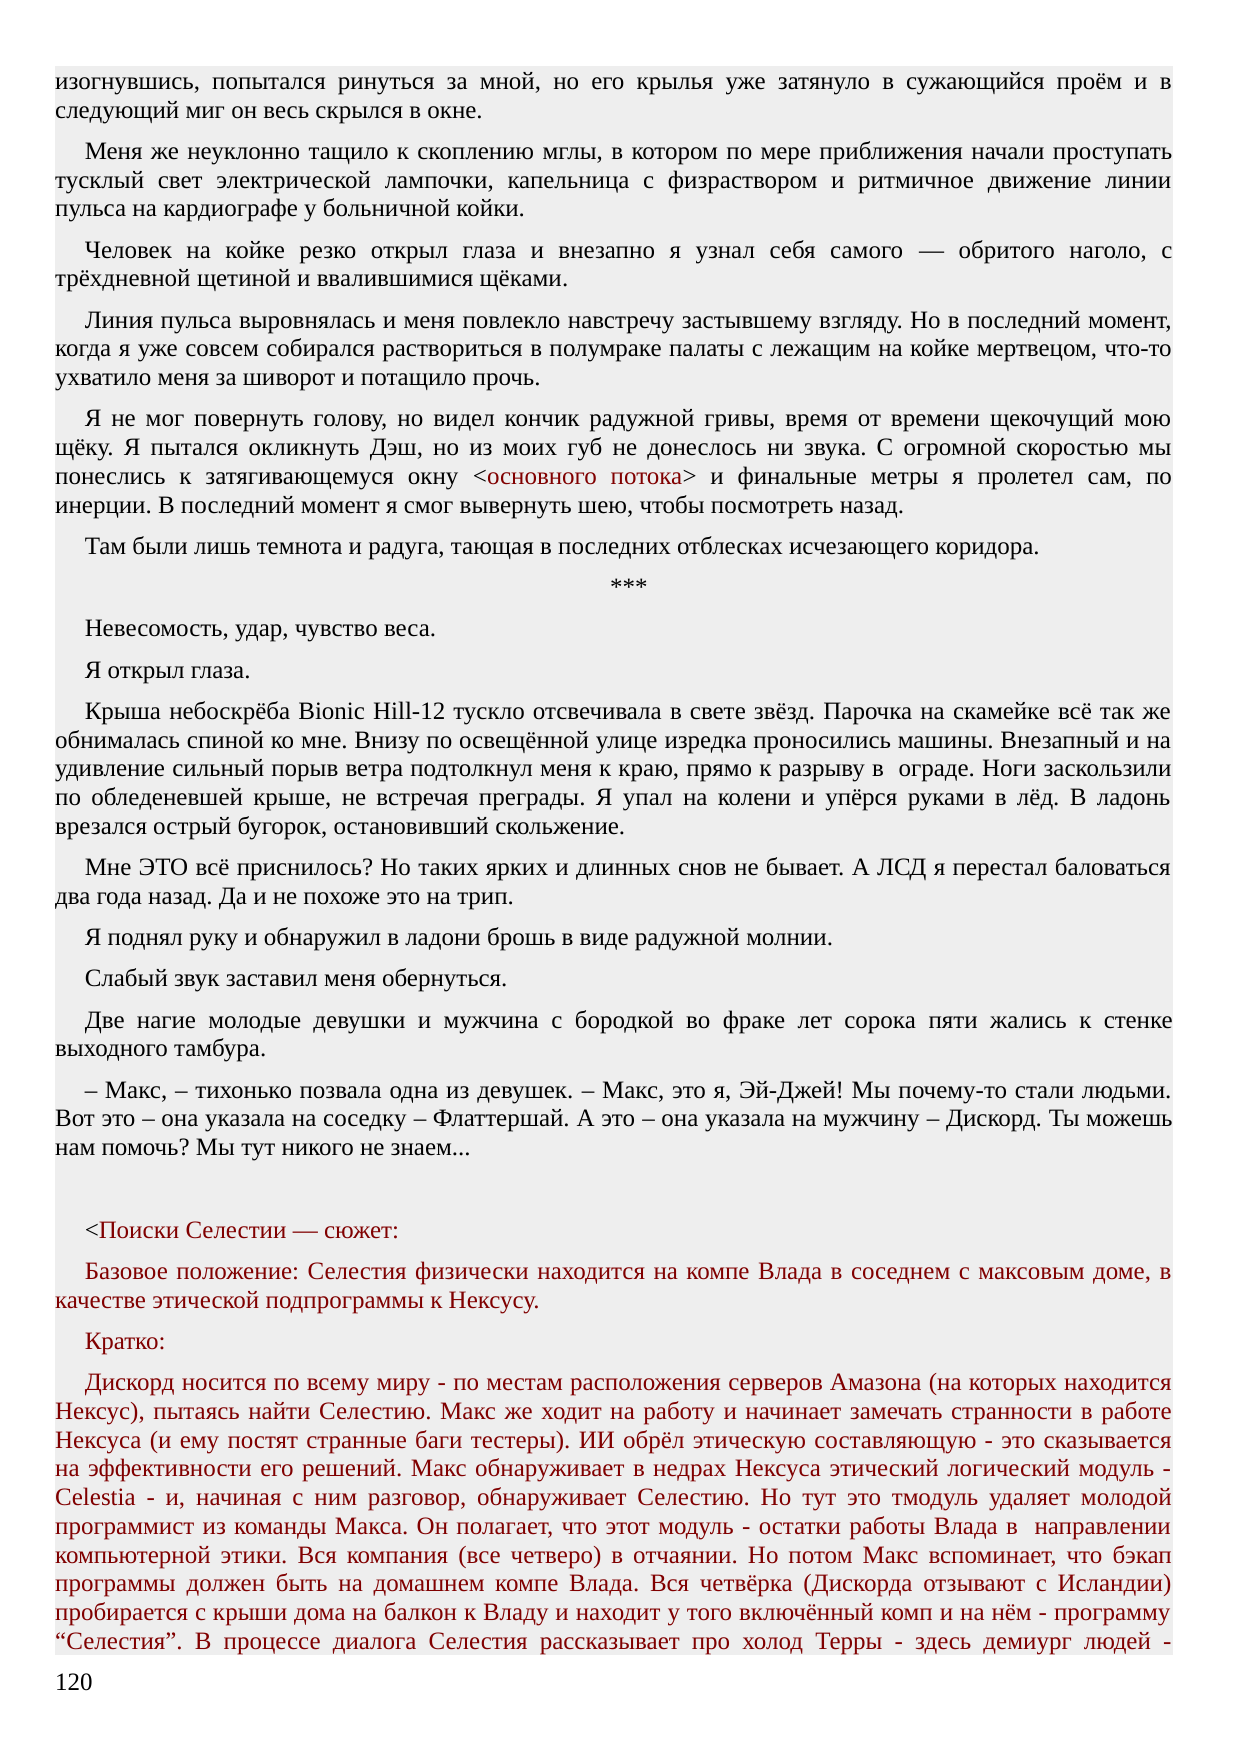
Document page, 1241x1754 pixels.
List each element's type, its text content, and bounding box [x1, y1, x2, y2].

text Две нагие молодые девушки и мужчина с бородкой во фраке лет сорока пяти жались к стенке выходного тамбура. [55, 1005, 1173, 1062]
text Там были лишь темнота и радуга, тающая в последних отблесках исчезающего коридора. [55, 531, 1173, 560]
text – Макс, – тихонько позвала одна из девушек. – Макс, это я, Эй-Джей! Мы почему-то стали людьми. Вот это – она указала на соседку – Флаттершай. А это – она указала на мужчину – Дискорд. Ты можешь нам помочь? Мы тут никого не знаем... [55, 1075, 1173, 1161]
text Я не мог повернуть голову, но видел кончик радужной гривы, время от времени щекочущий мою щёку. Я пытался окликнуть Дэш, но из моих губ не донеслось ни звука. С огромной скоростью мы понеслись к затягивающемуся окну <основного потока> и финальные метры я пролетел сам, по инерции. В последний момент я смог вывернуть шею, чтобы посмотреть назад. [55, 403, 1173, 518]
text Я открыл глаза. [55, 655, 1173, 683]
text Я поднял руку и обнаружил в ладони брошь в виде радужной молнии. [55, 922, 1173, 951]
text Кратко: [55, 1326, 1173, 1355]
text <Поиски Селестии — сюжет: [55, 1215, 1173, 1243]
text изогнувшись, попытался ринуться за мной, но его крылья уже затянуло в сужающийся проём и в следующий миг он весь скрылся в окне. [55, 66, 1173, 123]
text Базовое положение: Селестия физически находится на компе Влада в соседнем с максовым доме, в качестве этической подпрограммы к Нексусу. [55, 1256, 1173, 1313]
text Линия пульса выровнялась и меня повлекло навстречу застывшему взгляду. Но в последний момент, когда я уже совсем собирался раствориться в полумраке палаты с лежащим на койке мертвецом, что-то ухватило меня за шиворот и потащило прочь. [55, 305, 1173, 391]
text Слабый звук заставил меня обернуться. [55, 963, 1173, 992]
text *** [55, 572, 1173, 601]
text Невесомость, удар, чувство веса. [55, 613, 1173, 642]
text Дискорд носится по всему миру - по местам расположения серверов Амазона (на которых находится Нексус), пытаясь найти Селестию. Макс же ходит на работу и начинает замечать странности в работе Нексуса (и ему постят странные баги тестеры). ИИ обрёл этическую составляющую - это сказывается на эффективности его решений. Макс обнаруживает в недрах Нексуса этический логический модуль - Celestia - и, начиная с ним разговор, обнаруживает Селестию. Но тут это тмодуль удаляет молодой программист из команды Макса. Он полагает, что этот модуль - остатки работы Влада в направлении компьютерной этики. Вся компания (все четверо) в отчаянии. Но потом Макс вспоминает, что бэкап программы должен быть на домашнем компе Влада. Вся четвёрка (Дискорда отзывают с Исландии) пробирается с крыши дома на балкон к Владу и находит у того включённый комп и на нём - программу “Селестия”. В процессе диалога Селестия рассказывает про холод Терры - здесь демиург людей [55, 1367, 1173, 1655]
text Человек на койке резко открыл глаза и внезапно я узнал себя самого — обритого наголо, с трёхдневной щетиной и ввалившимися щёками. [55, 235, 1173, 292]
text Меня же неуклонно тащило к скоплению мглы, в котором по мере приближения начали проступать тусклый свет электрической лампочки, капельница с физраствором и ритмичное движение линии пульса на кардиографе у больничной койки. [55, 136, 1173, 222]
text Крыша небоскрёба Bionic Hill-12 тускло отсвечивала в свете звёзд. Парочка на скамейке всё так же обнималась спиной ко мне. Внизу по освещённой улице изредка проносились машины. Внезапный и на удивление сильный порыв ветра подтолкнул меня к краю, прямо к разрыву в ограде. Ноги заскользили по обледеневшей крыше, не встречая преграды. Я упал на колени и упёрся руками в лёд. В ладонь врезался острый бугорок, остановивший скольжение. [55, 696, 1173, 840]
text Мне ЭТО всё приснилось? Но таких ярких и длинных снов не бывает. А ЛСД я перестал баловаться два года назад. Да и не похоже это на трип. [55, 852, 1173, 910]
